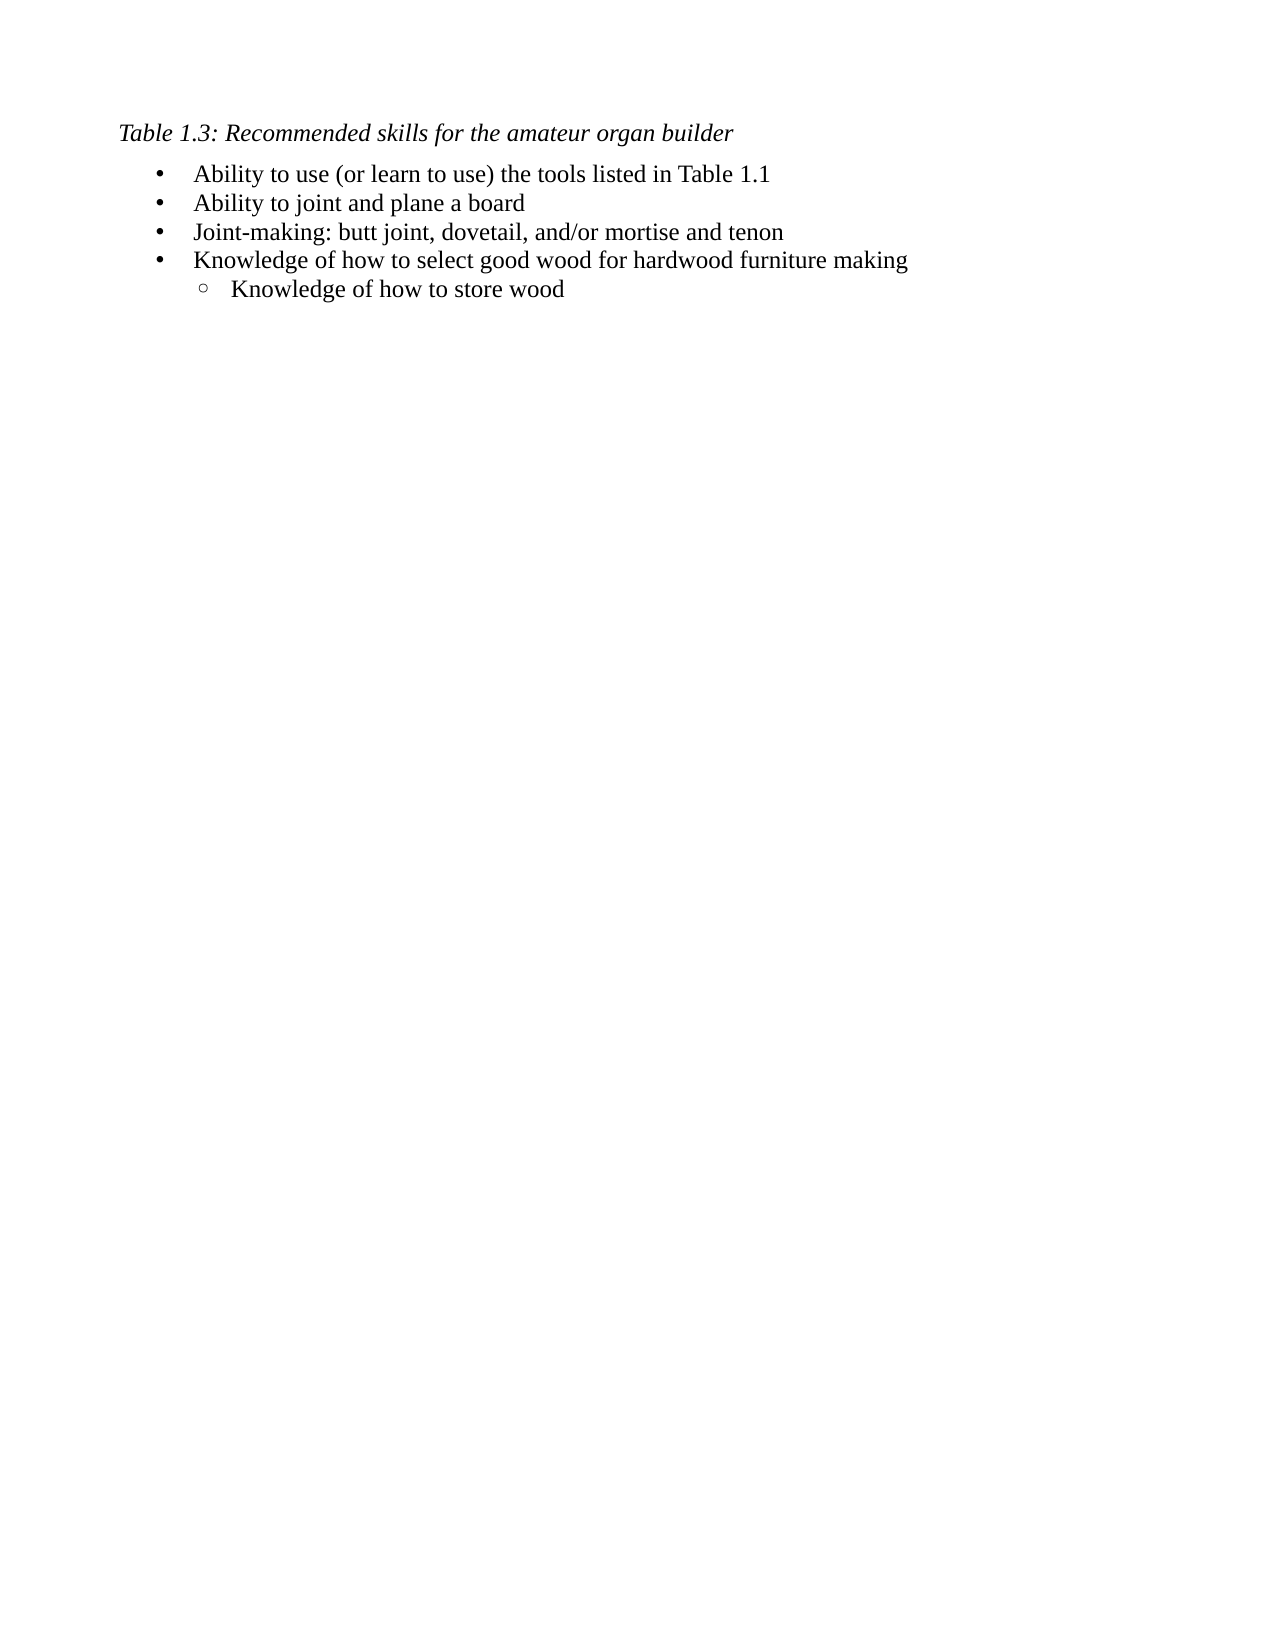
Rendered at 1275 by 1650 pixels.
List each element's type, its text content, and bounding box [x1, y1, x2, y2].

text Table 1.3: Recommended skills for the amateur organ builder [118, 118, 1157, 147]
table_header Ability to use (or learn to use) the tools listed in Table 1.1 Ability to joint and plane a board Joint-making: butt joint, dovetail, and/or mortise and tenon Knowledge of how to select good wood for hardwood furniture making Knowledge of how to store wood [118, 159, 1157, 303]
